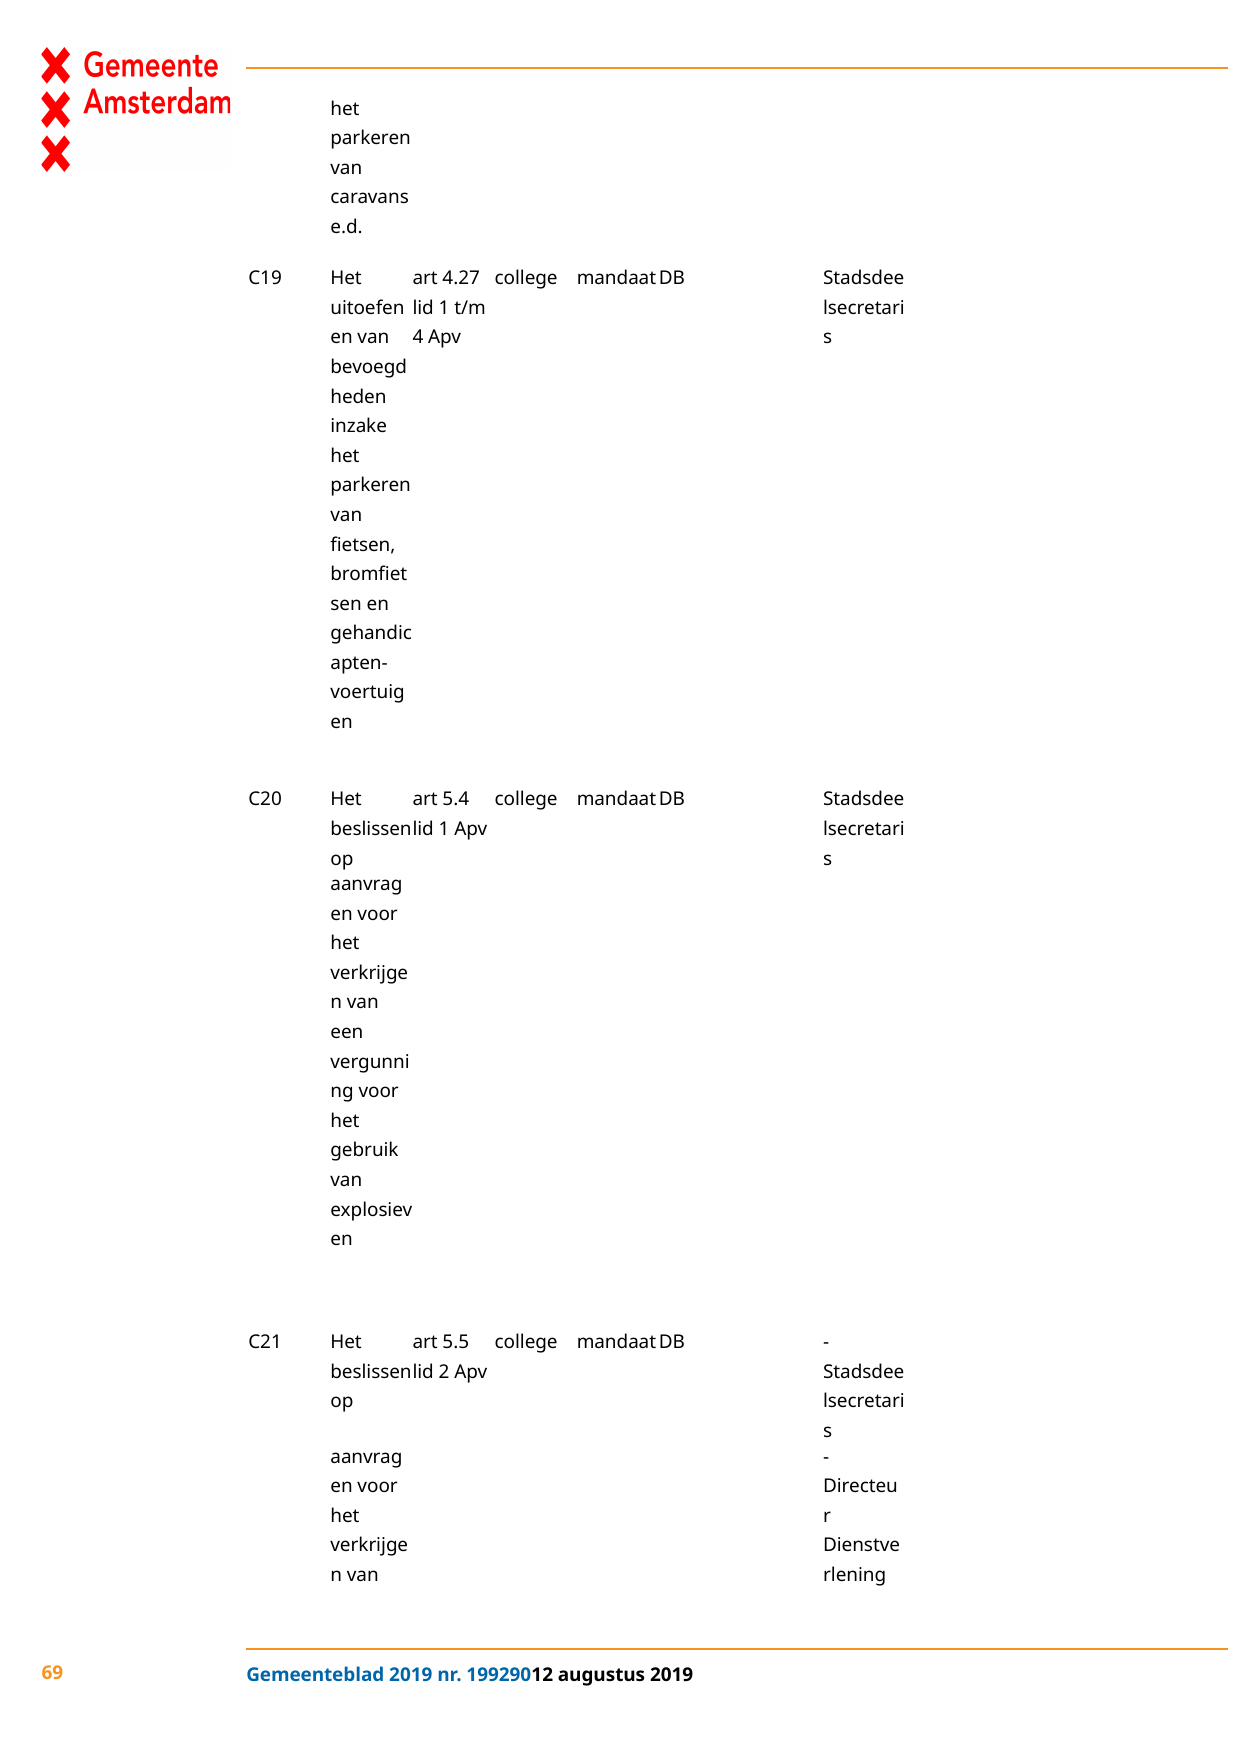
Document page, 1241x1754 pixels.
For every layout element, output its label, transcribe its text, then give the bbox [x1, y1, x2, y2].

table_cell [987, 1443, 1069, 1587]
table_cell [1069, 760, 1152, 786]
table_cell college [494, 265, 577, 734]
table_cell [248, 1443, 330, 1587]
table_cell [330, 734, 412, 760]
table_cell het parkeren van caravans e.d. [330, 95, 412, 239]
table_cell [987, 95, 1069, 239]
table_cell Het beslissen op [330, 1328, 412, 1443]
table_cell [659, 95, 741, 239]
table_cell [494, 95, 577, 239]
table_cell DB [659, 265, 741, 734]
table_cell [412, 239, 494, 264]
table_cell DB [659, 1328, 741, 1443]
table_cell [905, 1303, 987, 1328]
table_cell [577, 760, 659, 786]
table_cell [412, 760, 494, 786]
table_cell [1069, 1443, 1152, 1587]
table_cell [741, 95, 823, 239]
table_cell [248, 734, 330, 760]
table_cell [248, 1277, 330, 1303]
table_cell [412, 1251, 494, 1277]
table_cell [330, 239, 412, 264]
table_cell [577, 1277, 659, 1303]
table_cell [577, 1251, 659, 1277]
table_cell mandaat [577, 265, 659, 734]
table_cell [248, 760, 330, 786]
table_cell art 5.4 lid 1 Apv [412, 786, 494, 870]
table_cell [494, 1251, 577, 1277]
table_cell college [494, 1328, 577, 1443]
table_cell [1069, 1251, 1152, 1277]
table_cell [741, 1303, 823, 1328]
table_cell [248, 95, 330, 239]
table_cell [741, 1277, 823, 1303]
table_cell [1069, 1303, 1152, 1328]
table_cell [659, 734, 741, 760]
table_cell [1069, 1277, 1152, 1303]
table_cell [577, 95, 659, 239]
table_cell [248, 870, 330, 1251]
table_cell [741, 870, 823, 1251]
table_cell [905, 1277, 987, 1303]
table_cell [577, 1303, 659, 1328]
table_cell [905, 760, 987, 786]
table_cell Stadsdeelsecretaris [823, 265, 905, 734]
table_cell [987, 265, 1069, 734]
table_cell [412, 95, 494, 239]
table_cell [659, 760, 741, 786]
table_cell [1069, 265, 1152, 734]
table_cell [823, 734, 905, 760]
table_cell [987, 1303, 1069, 1328]
table_cell [330, 760, 412, 786]
table_cell aanvragen voor het verkrijgen van [330, 1443, 412, 1587]
table_cell [905, 265, 987, 734]
table_cell [987, 760, 1069, 786]
table_cell [577, 734, 659, 760]
table_cell C20 [248, 786, 330, 870]
table_cell [905, 1328, 987, 1443]
table_cell [494, 239, 577, 264]
table_cell [577, 239, 659, 264]
table_cell [412, 1303, 494, 1328]
table_cell [659, 239, 741, 264]
table_cell [905, 870, 987, 1251]
table_cell [905, 734, 987, 760]
table_cell [659, 1251, 741, 1277]
table_cell [905, 1443, 987, 1587]
table_cell Het beslissen op [330, 786, 412, 870]
table_cell [1069, 870, 1152, 1251]
table_cell [823, 1277, 905, 1303]
table_cell [823, 1303, 905, 1328]
table_cell [248, 1303, 330, 1328]
table_cell [741, 239, 823, 264]
table_cell [987, 786, 1069, 870]
table_cell [412, 870, 494, 1251]
table_cell [494, 1303, 577, 1328]
table_cell [905, 1251, 987, 1277]
table_cell Stadsdeelsecretaris [823, 786, 905, 870]
table_cell [330, 1277, 412, 1303]
table_cell [248, 1251, 330, 1277]
table_cell [741, 734, 823, 760]
picture [41, 47, 231, 172]
table_cell [741, 1251, 823, 1277]
table_cell [823, 1251, 905, 1277]
table_cell [577, 870, 659, 1251]
table_cell Het uitoefenen van bevoegdheden inzake het parkeren van fietsen, bromfietsen en gehandicapten-voertuigen [330, 265, 412, 734]
table_cell [330, 1303, 412, 1328]
table_cell [412, 1443, 494, 1587]
table_cell [987, 1251, 1069, 1277]
table_cell [987, 1277, 1069, 1303]
table_cell [412, 734, 494, 760]
table_cell C21 [248, 1328, 330, 1443]
table_cell - Directeur Dienstverlening [823, 1443, 905, 1587]
table_cell [823, 95, 905, 239]
table_cell [905, 239, 987, 264]
table_cell [494, 1277, 577, 1303]
table_cell [1069, 95, 1152, 239]
table_cell [412, 1277, 494, 1303]
table_cell [1069, 239, 1152, 264]
table_cell [741, 1328, 823, 1443]
table_cell mandaat [577, 786, 659, 870]
table_cell [741, 1443, 823, 1587]
table_cell [248, 239, 330, 264]
table_cell [494, 760, 577, 786]
table_cell DB [659, 786, 741, 870]
table_cell [659, 1277, 741, 1303]
table_cell art 5.5 lid 2 Apv [412, 1328, 494, 1443]
table_cell [659, 1303, 741, 1328]
table_cell [577, 1443, 659, 1587]
table_cell [905, 786, 987, 870]
table_cell [494, 734, 577, 760]
table_cell [905, 95, 987, 239]
table_cell [987, 734, 1069, 760]
table_cell [823, 870, 905, 1251]
table_cell [823, 760, 905, 786]
table_cell [659, 870, 741, 1251]
table_cell [659, 1443, 741, 1587]
table_cell [741, 265, 823, 734]
table_cell [494, 1443, 577, 1587]
table_cell [987, 1328, 1069, 1443]
table_cell [494, 870, 577, 1251]
table_cell [1069, 734, 1152, 760]
table_cell [741, 786, 823, 870]
table_cell [1069, 1328, 1152, 1443]
table_cell [823, 239, 905, 264]
table_cell aanvragen voor het verkrijgen van een vergunning voor het gebruik van explosieven [330, 870, 412, 1251]
table_cell mandaat [577, 1328, 659, 1443]
table_cell - Stadsdeelsecretaris [823, 1328, 905, 1443]
table_cell [330, 1251, 412, 1277]
table_cell [741, 760, 823, 786]
table_cell [987, 239, 1069, 264]
table_cell art 4.27 lid 1 t/m 4 Apv [412, 265, 494, 734]
table_cell C19 [248, 265, 330, 734]
table_cell college [494, 786, 577, 870]
table_cell [987, 870, 1069, 1251]
table_cell [1069, 786, 1152, 870]
